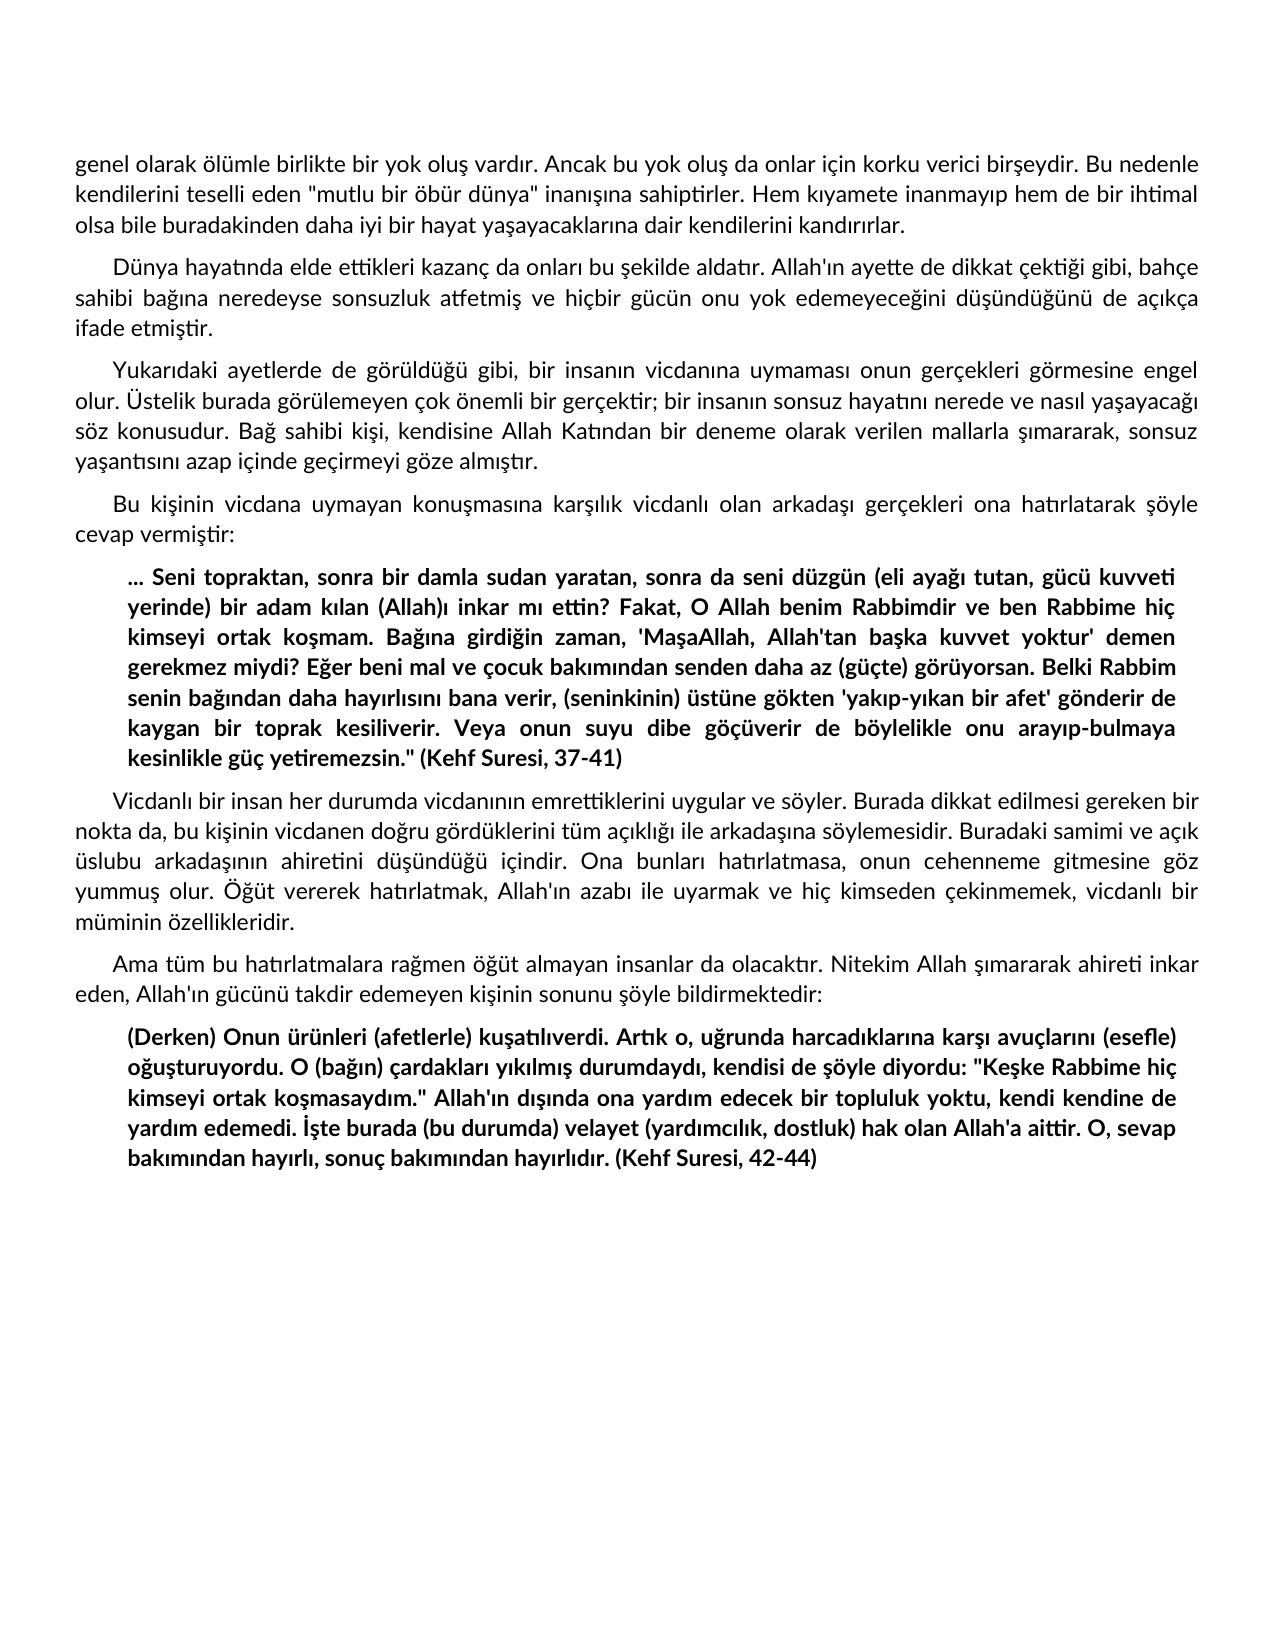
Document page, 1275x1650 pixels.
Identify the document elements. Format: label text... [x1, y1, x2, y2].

text Bu kişinin vicdana uymayan konuşmasına karşılık vicdanlı olan arkadaşı gerçekleri ona hatırlatarak şöyle cevap vermiştir: [75, 489, 1200, 547]
text Dünya hayatında elde ettikleri kazanç da onları bu şekilde aldatır. Allah'ın ayette de dikkat çektiği gibi, bahçe sahibi bağına neredeyse sonsuzluk atfetmiş ve hiçbir gücün onu yok edemeyeceğini düşündüğünü de açıkça ifade etmiştir. [75, 253, 1200, 341]
text Ama tüm bu hatırlatmalara rağmen öğüt almayan insanlar da olacaktır. Nitekim Allah şımararak ahireti inkar eden, Allah'ın gücünü takdir edemeyen kişinin sonunu şöyle bildirmektedir: [75, 950, 1200, 1008]
text (Derken) Onun ürünleri (afetlerle) kuşatılıverdi. Artık o, uğrunda harcadıklarına karşı avuçlarını (esefle) oğuşturuyordu. O (bağın) çardakları yıkılmış durumdaydı, kendisi de şöyle diyordu: "Keşke Rabbime hiç kimseyi ortak koşmasaydım." Allah'ın dışında ona yardım edecek bir topluluk yoktu, kendi kendine de yardım edemedi. İşte burada (bu durumda) velayet (yardımcılık, dostluk) hak olan Allah'a aittir. O, sevap bakımından hayırlı, sonuç bakımından hayırlıdır. (Kehf Suresi, 42-44) [127, 1023, 1177, 1171]
text genel olarak ölümle birlikte bir yok oluş vardır. Ancak bu yok oluş da onlar için korku verici birşeydir. Bu nedenle kendilerini teselli eden "mutlu bir öbür dünya" inanışına sahiptirler. Hem kıyamete inanmayıp hem de bir ihtimal olsa bile buradakinden daha iyi bir hayat yaşayacaklarına dair kendilerini kandırırlar. [75, 150, 1200, 238]
text ... Seni topraktan, sonra bir damla sudan yaratan, sonra da seni düzgün (eli ayağı tutan, gücü kuvveti yerinde) bir adam kılan (Allah)ı inkar mı ettin? Fakat, O Allah benim Rabbimdir ve ben Rabbime hiç kimseyi ortak koşmam. Bağına girdiğin zaman, 'MaşaAllah, Allah'tan başka kuvvet yoktur' demen gerekmez miydi? Eğer beni mal ve çocuk bakımından senden daha az (güçte) görüyorsan. Belki Rabbim senin bağından daha hayırlısını bana verir, (seninkinin) üstüne gökten 'yakıp-yıkan bir afet' gönderir de kaygan bir toprak kesiliverir. Veya onun suyu dibe göçüverir de böylelikle onu arayıp-bulmaya kesinlikle güç yetiremezsin." (Kehf Suresi, 37-41) [127, 562, 1177, 771]
text Vicdanlı bir insan her durumda vicdanının emrettiklerini uygular ve söyler. Burada dikkat edilmesi gereken bir nokta da, bu kişinin vicdanen doğru gördüklerini tüm açıklığı ile arkadaşına söylemesidir. Buradaki samimi ve açık üslubu arkadaşının ahiretini düşündüğü içindir. Ona bunları hatırlatmasa, onun cehenneme gitmesine göz yummuş olur. Öğüt vererek hatırlatmak, Allah'ın azabı ile uyarmak ve hiç kimseden çekinmemek, vicdanlı bir müminin özellikleridir. [75, 786, 1200, 935]
text Yukarıdaki ayetlerde de görüldüğü gibi, bir insanın vicdanına uymaması onun gerçekleri görmesine engel olur. Üstelik burada görülemeyen çok önemli bir gerçektir; bir insanın sonsuz hayatını nerede ve nasıl yaşayacağı söz konusudur. Bağ sahibi kişi, kendisine Allah Katından bir deneme olarak verilen mallarla şımararak, sonsuz yaşantısını azap içinde geçirmeyi göze almıştır. [75, 356, 1200, 474]
